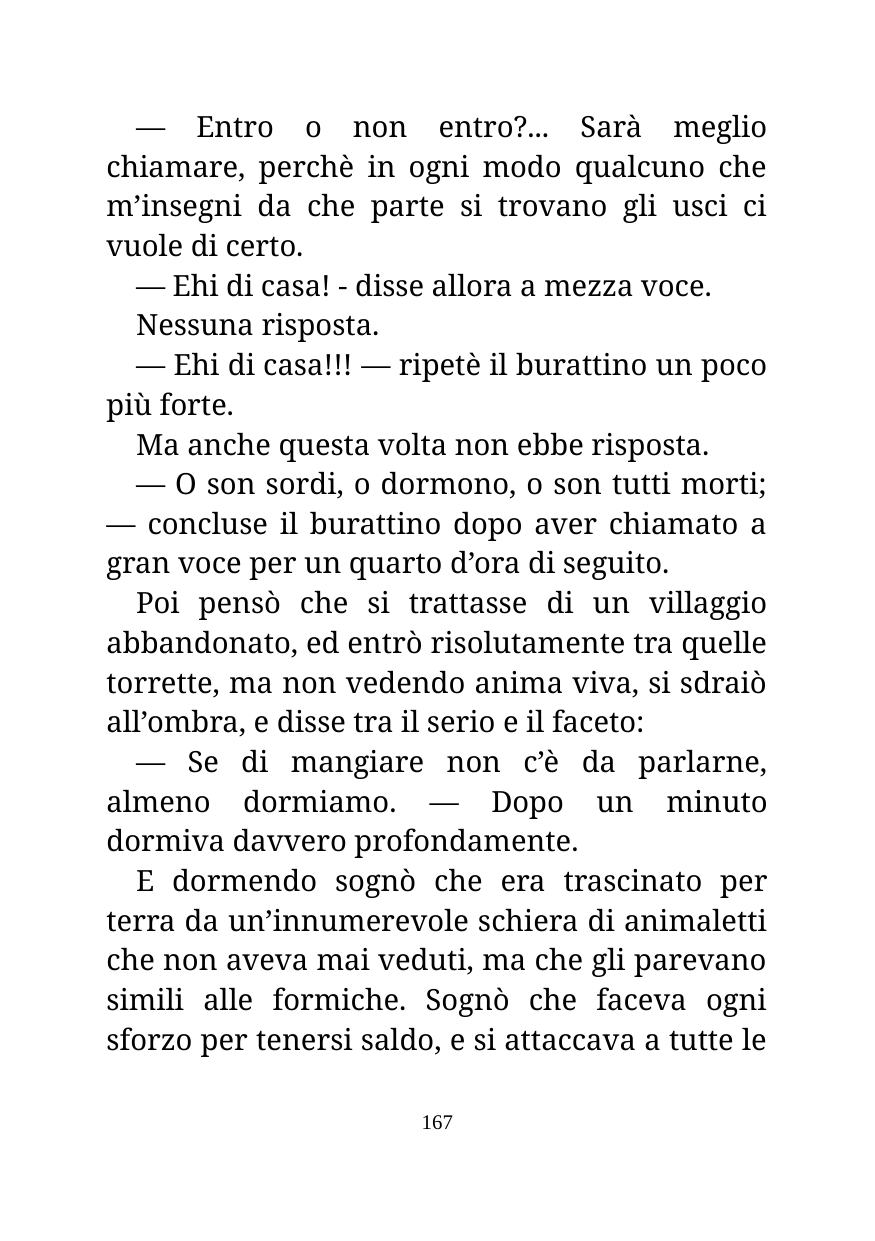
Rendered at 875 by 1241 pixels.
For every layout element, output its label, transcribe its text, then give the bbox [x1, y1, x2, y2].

text Ma anche questa volta non ebbe risposta. [106, 424, 768, 463]
text — Se di mangiare non c’è da parlarne, almeno dormiamo. — Dopo un minuto dormiva davvero profondamente. [106, 741, 768, 860]
text — Ehi di casa! - disse allora a mezza voce. [106, 265, 768, 305]
text — Entro o non entro?... Sarà meglio chiamare, perchè in ogni modo qualcuno che m’insegni da che parte si trovano gli usci ci vuole di certo. [106, 106, 768, 265]
text — O son sordi, o dormono, o son tutti morti; — concluse il burattino dopo aver chiamato a gran voce per un quarto d’ora di seguito. [106, 463, 768, 582]
text E dormendo sognò che era trascinato per terra da un’innumerevole schiera di animaletti che non aveva mai veduti, ma che gli parevano simili alle formiche. Sognò che faceva ogni sforzo per tenersi saldo, e si attaccava a tutte le [106, 860, 768, 1059]
text Nessuna risposta. [106, 305, 768, 344]
text Poi pensò che si trattasse di un villaggio abbandonato, ed entrò risolutamente tra quelle torrette, ma non vedendo anima viva, si sdraiò all’ombra, e disse tra il serio e il faceto: [106, 582, 768, 741]
text — Ehi di casa!!! — ripetè il burattino un poco più forte. [106, 344, 768, 424]
